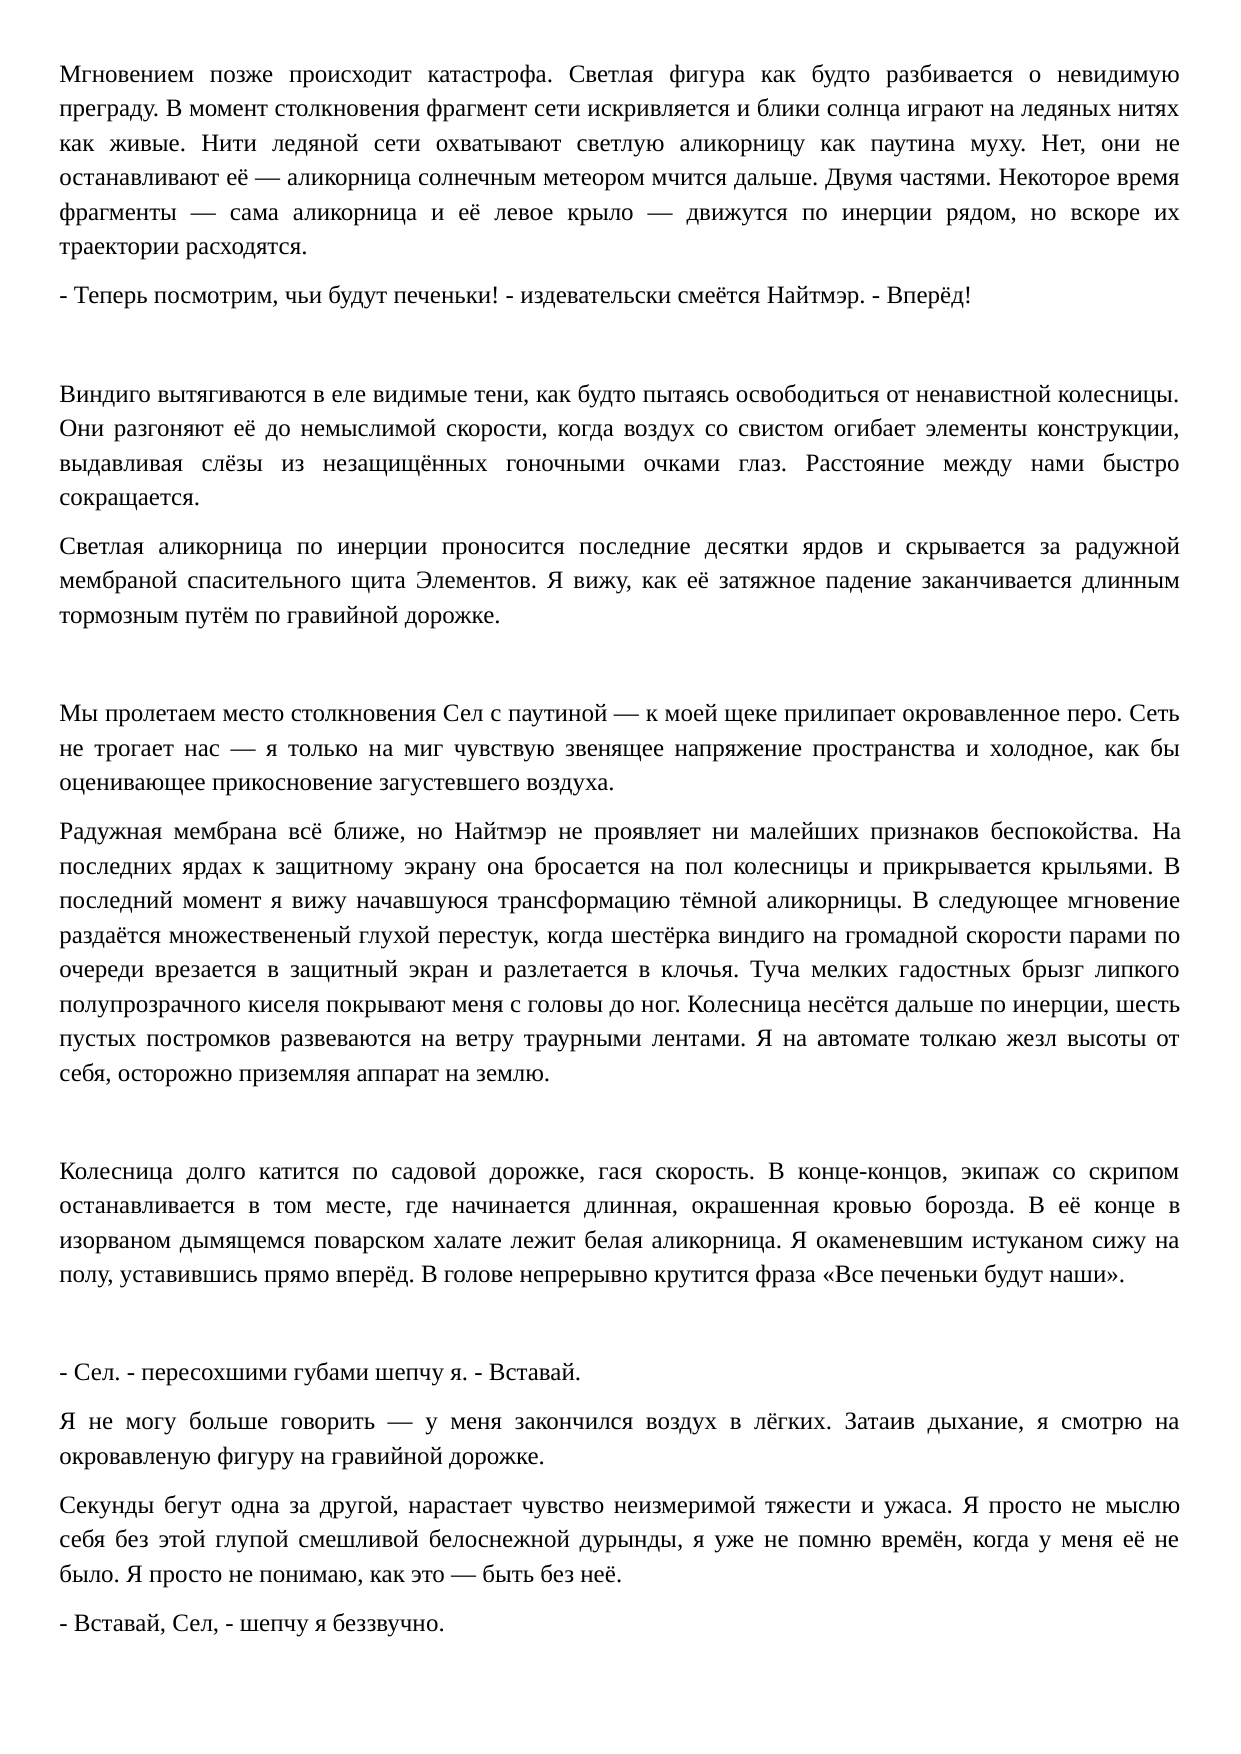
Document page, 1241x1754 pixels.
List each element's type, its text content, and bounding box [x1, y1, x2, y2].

text Виндиго вытягиваются в еле видимые тени, как будто пытаясь освободиться от ненавистной колесницы. Они разгоняют её до немыслимой скорости, когда воздух со свистом огибает элементы конструкции, выдавливая слёзы из незащищённых гоночными очками глаз. Расстояние между нами быстро сокращается. [59, 379, 1181, 511]
text - Сел. - пересохшими губами шепчу я. - Вставай. [59, 1357, 1181, 1386]
text Я не могу больше говорить — у меня закончился воздух в лёгких. Затаив дыхание, я смотрю на окровавленую фигуру на гравийной дорожке. [59, 1406, 1181, 1469]
text Секунды бегут одна за другой, нарастает чувство неизмеримой тяжести и ужаса. Я просто не мыслю себя без этой глупой смешливой белоснежной дурынды, я уже не помню времён, когда у меня её не было. Я просто не понимаю, как это — быть без неё. [59, 1490, 1181, 1588]
text - Вставай, Сел, - шепчу я беззвучно. [59, 1608, 1181, 1637]
text Радужная мембрана всё ближе, но Найтмэр не проявляет ни малейших признаков беспокойства. На последних ярдах к защитному экрану она бросается на пол колесницы и прикрывается крыльями. В последний момент я вижу начавшуюся трансформацию тёмной аликорницы. В следующее мгновение раздаётся множествененый глухой перестук, когда шестёрка виндиго на громадной скорости парами по очереди врезается в защитный экран и разлетается в клочья. Туча мелких гадостных брызг липкого полупрозрачного киселя покрывают меня с головы до ног. Колесница несётся дальше по инерции, шесть пустых постромков развеваются на ветру траурными лентами. Я на автомате толкаю жезл высоты от себя, осторожно приземляя аппарат на землю. [59, 816, 1181, 1086]
text Колесница долго катится по садовой дорожке, гася скорость. В конце-концов, экипаж со скрипом останавливается в том месте, где начинается длинная, окрашенная кровью борозда. В её конце в изорваном дымящемся поварском халате лежит белая аликорница. Я окаменевшим истуканом сижу на полу, уставившись прямо вперёд. В голове непрерывно крутится фраза «Все печеньки будут наши». [59, 1156, 1181, 1288]
text Светлая аликорница по инерции проносится последние десятки ярдов и скрывается за радужной мембраной спасительного щита Элементов. Я вижу, как её затяжное падение заканчивается длинным тормозным путём по гравийной дорожке. [59, 531, 1181, 629]
text Мгновением позже происходит катастрофа. Светлая фигура как будто разбивается о невидимую преграду. В момент столкновения фрагмент сети искривляется и блики солнца играют на ледяных нитях как живые. Нити ледяной сети охватывают светлую аликорницу как паутина муху. Нет, они не останавливают её — аликорница солнечным метеором мчится дальше. Двумя частями. Некоторое время фрагменты — сама аликорница и её левое крыло — движутся по инерции рядом, но вскоре их траектории расходятся. [59, 59, 1181, 260]
text Мы пролетаем место столкновения Сел с паутиной — к моей щеке прилипает окровавленное перо. Сеть не трогает нас — я только на миг чувствую звенящее напряжение пространства и холодное, как бы оценивающее прикосновение загустевшего воздуха. [59, 698, 1181, 796]
text - Теперь посмотрим, чьи будут печеньки! - издевательски смеётся Найтмэр. - Вперёд! [59, 281, 1181, 309]
